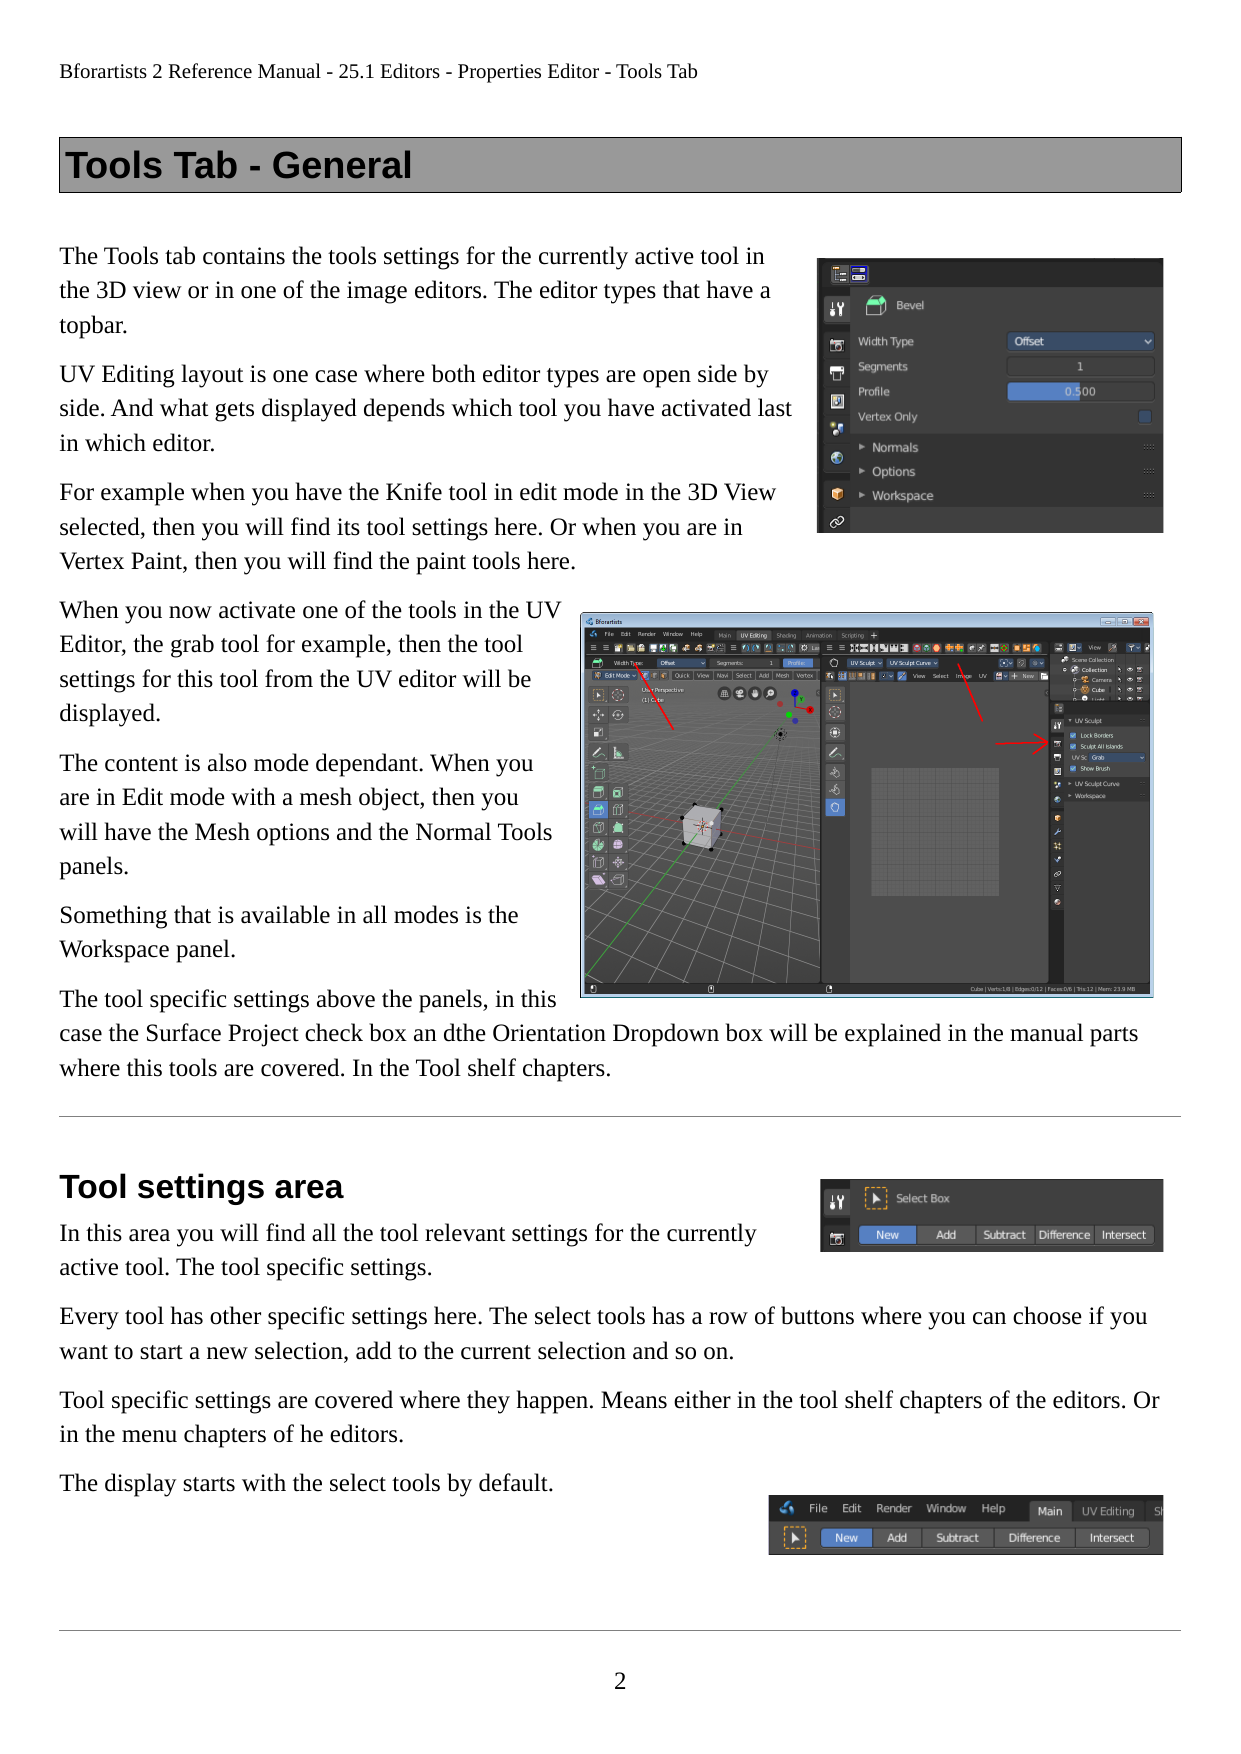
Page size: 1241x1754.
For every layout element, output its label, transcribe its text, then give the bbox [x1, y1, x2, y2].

text The content is also mode dependant. When you are in Edit mode with a mesh object, then you will have the Mesh options and the Normal Tools panels. [59, 748, 580, 880]
text For example when you have the Knife tool in edit mode in the 3D View selected, then you will find its tool settings here. Or when you are in Vertex Paint, then you will find the paint tools here. [59, 477, 1181, 575]
text [1154, 748, 1181, 880]
text The tool specific settings above the panels, in this case the Surface Project check box an dthe Orientation Dropdown box will be explained in the manual parts where this tools are covered. In the Tool shelf chapters. [59, 984, 1181, 1081]
text Every tool has other specific settings here. The select tools has a row of buttons where you can choose if you want to start a new selection, add to the current selection and so on. [59, 1301, 1181, 1364]
text When you now activate one of the tools in the UV Editor, the grab tool for example, then the tool settings for this tool from the UV editor will be displayed. [59, 595, 1181, 727]
subtitle Tool settings area [59, 1167, 1181, 1205]
text UV Editing layout is one case where both editor types are open side by side. And what gets displayed depends which tool you have activated last in which editor. [59, 359, 816, 457]
text [1154, 900, 1181, 963]
text The Tools tab contains the tools settings for the currently active tool in the 3D view or in one of the image editors. The editor types that have a topbar. [59, 241, 1181, 339]
text Something that is available in all modes is the Workspace panel. [59, 900, 580, 963]
picture [820, 1179, 1164, 1252]
table_header Tools Tab - General [60, 138, 1181, 192]
text In this area you will find all the tool relevant settings for the currently active tool. The tool specific settings. [59, 1218, 1181, 1281]
picture [768, 1495, 1164, 1555]
text Tool specific settings are covered where they happen. Means either in the tool shelf chapters of the editors. Or in the menu chapters of he editors. [59, 1385, 1181, 1448]
picture [580, 612, 1154, 998]
text The display starts with the select tools by default. [59, 1468, 1181, 1497]
picture [816, 258, 1164, 533]
